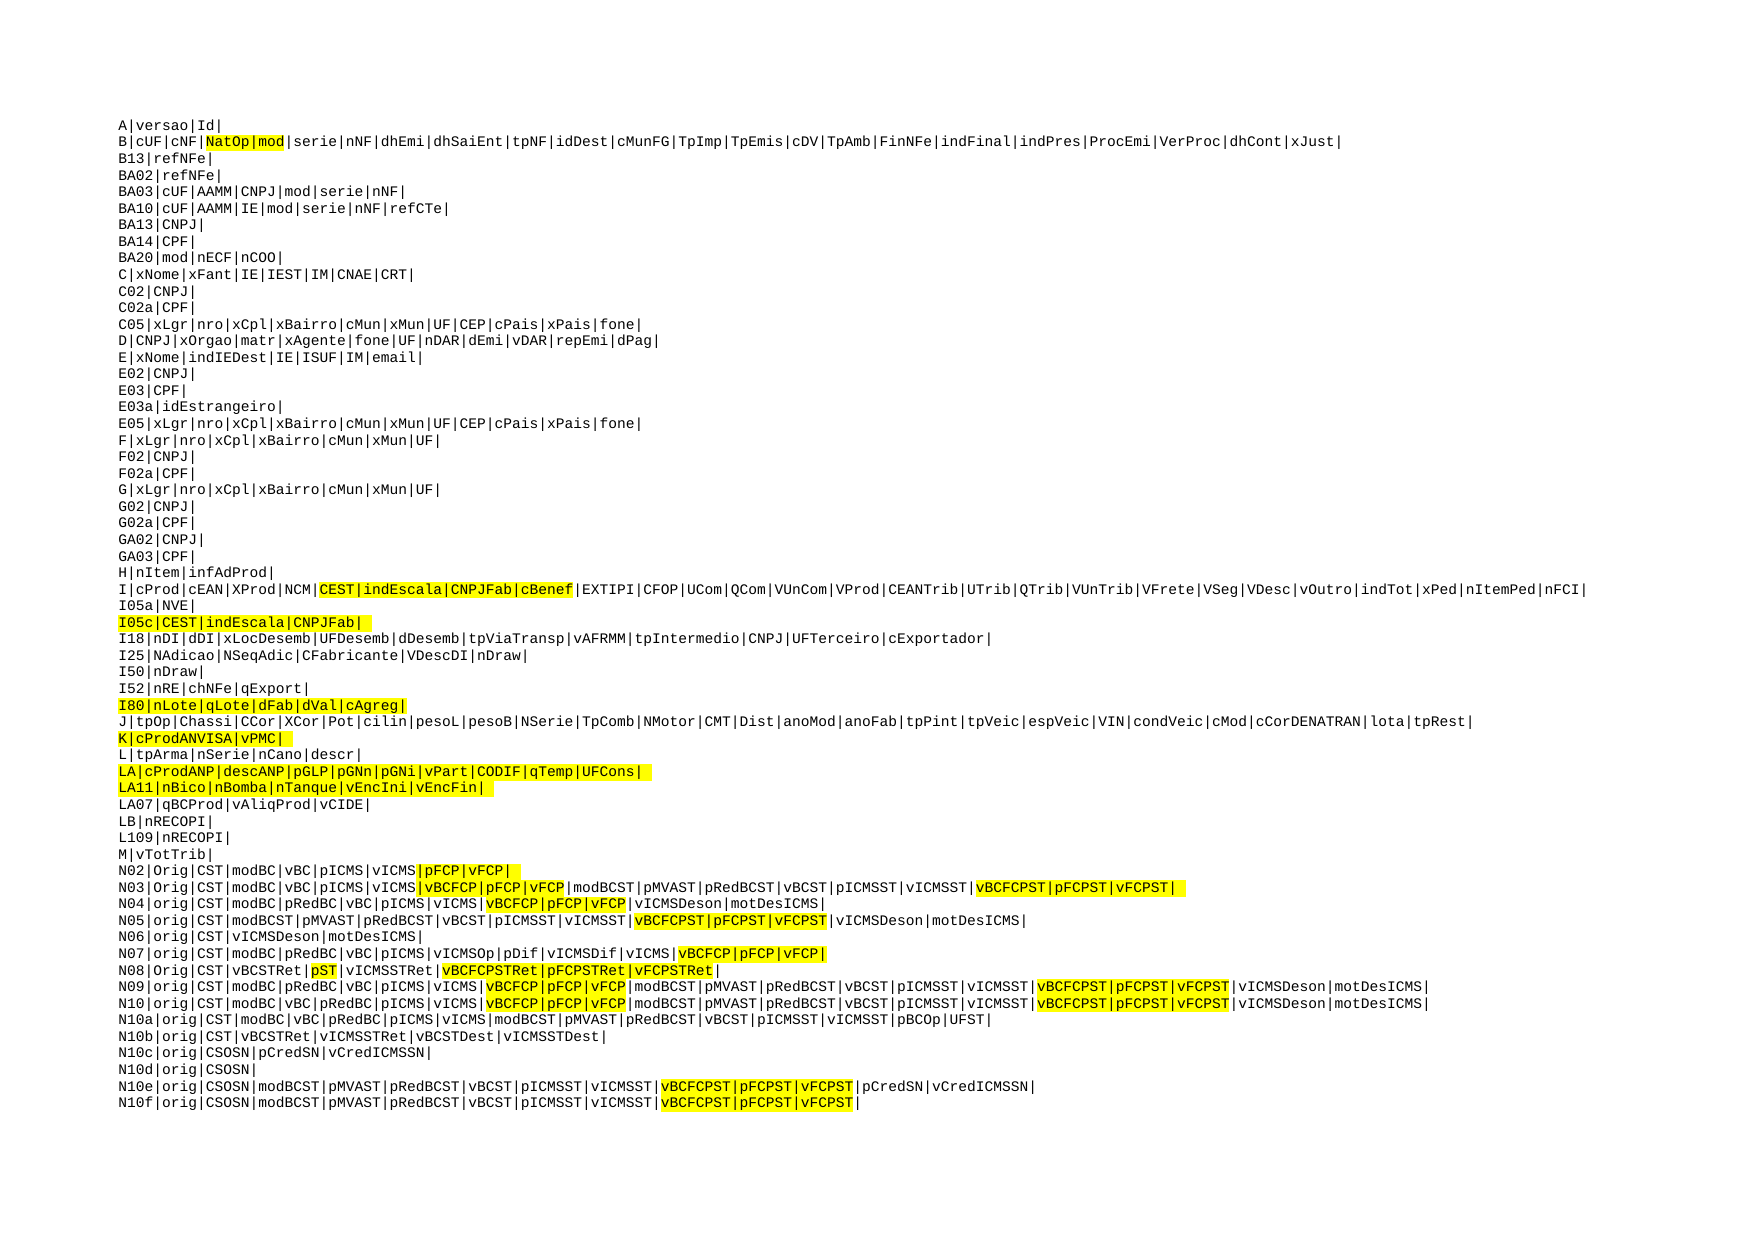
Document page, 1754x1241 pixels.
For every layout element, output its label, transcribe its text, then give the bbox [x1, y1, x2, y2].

text H|nItem|infAdProd| [118, 565, 1636, 582]
text C|xNome|xFant|IE|IEST|IM|CNAE|CRT| [118, 267, 1636, 284]
text I05a|NVE| [118, 598, 1636, 615]
text I18|nDI|dDI|xLocDesemb|UFDesemb|dDesemb|tpViaTransp|vAFRMM|tpIntermedio|CNPJ|UFTerceiro|cExportador| [118, 632, 1636, 648]
text N10|orig|CST|modBC|vBC|pRedBC|pICMS|vICMS|vBCFCP|pFCP|vFCP|modBCST|pMVAST|pRedBCST|vBCST|pICMSST|vICMSST|vBCFCPST|pFCPST|vFCPST|vICMSDeson|motDesICMS| [118, 996, 1636, 1012]
text A|versao|Id| [118, 118, 1636, 135]
text N08|Orig|CST|vBCSTRet|pST|vICMSSTRet|vBCFCPSTRet|pFCPSTRet|vFCPSTRet| [118, 963, 1636, 979]
text N10e|orig|CSOSN|modBCST|pMVAST|pRedBCST|vBCST|pICMSST|vICMSST|vBCFCPST|pFCPST|vFCPST|pCredSN|vCredICMSSN| [118, 1079, 1636, 1095]
text D|CNPJ|xOrgao|matr|xAgente|fone|UF|nDAR|dEmi|vDAR|repEmi|dPag| [118, 333, 1636, 350]
text BA03|cUF|AAMM|CNPJ|mod|serie|nNF| [118, 184, 1636, 201]
text N10a|orig|CST|modBC|vBC|pRedBC|pICMS|vICMS|modBCST|pMVAST|pRedBCST|vBCST|pICMSST|vICMSST|pBCOp|UFST| [118, 1012, 1636, 1029]
text E|xNome|indIEDest|IE|ISUF|IM|email| [118, 350, 1636, 367]
text E05|xLgr|nro|xCpl|xBairro|cMun|xMun|UF|CEP|cPais|xPais|fone| [118, 416, 1636, 433]
text M|vTotTrib| [118, 847, 1636, 863]
text N04|orig|CST|modBC|pRedBC|vBC|pICMS|vICMS|vBCFCP|pFCP|vFCP|vICMSDeson|motDesICMS| [118, 897, 1636, 913]
text BA02|refNFe| [118, 168, 1636, 184]
text L109|nRECOPI| [118, 830, 1636, 847]
text I25|NAdicao|NSeqAdic|CFabricante|VDescDI|nDraw| [118, 648, 1636, 665]
text GA03|CPF| [118, 549, 1636, 565]
text G02a|CPF| [118, 516, 1636, 532]
text C02a|CPF| [118, 300, 1636, 317]
text LB|nRECOPI| [118, 814, 1636, 830]
text N10b|orig|CST|vBCSTRet|vICMSSTRet|vBCSTDest|vICMSSTDest| [118, 1029, 1636, 1046]
text LA11|nBico|nBomba|nTanque|vEncIni|vEncFin| [118, 781, 1636, 797]
text G|xLgr|nro|xCpl|xBairro|cMun|xMun|UF| [118, 482, 1636, 499]
text E03|CPF| [118, 383, 1636, 400]
text GA02|CNPJ| [118, 532, 1636, 549]
text LA|cProdANP|descANP|pGLP|pGNn|pGNi|vPart|CODIF|qTemp|UFCons| [118, 764, 1636, 781]
text C02|CNPJ| [118, 284, 1636, 300]
text LA07|qBCProd|vAliqProd|vCIDE| [118, 797, 1636, 814]
text J|tpOp|Chassi|CCor|XCor|Pot|cilin|pesoL|pesoB|NSerie|TpComb|NMotor|CMT|Dist|anoMod|anoFab|tpPint|tpVeic|espVeic|VIN|condVeic|cMod|cCorDENATRAN|lota|tpRest| [118, 714, 1636, 731]
text N09|orig|CST|modBC|pRedBC|vBC|pICMS|vICMS|vBCFCP|pFCP|vFCP|modBCST|pMVAST|pRedBCST|vBCST|pICMSST|vICMSST|vBCFCPST|pFCPST|vFCPST|vICMSDeson|motDesICMS| [118, 979, 1636, 996]
text E02|CNPJ| [118, 367, 1636, 383]
text BA13|CNPJ| [118, 217, 1636, 234]
text B13|refNFe| [118, 151, 1636, 168]
text F02a|CPF| [118, 466, 1636, 482]
text I50|nDraw| [118, 665, 1636, 681]
text I80|nLote|qLote|dFab|dVal|cAgreg| [118, 698, 1636, 714]
text F|xLgr|nro|xCpl|xBairro|cMun|xMun|UF| [118, 433, 1636, 449]
text L|tpArma|nSerie|nCano|descr| [118, 747, 1636, 764]
text K|cProdANVISA|vPMC| [118, 731, 1636, 747]
text N07|orig|CST|modBC|pRedBC|vBC|pICMS|vICMSOp|pDif|vICMSDif|vICMS|vBCFCP|pFCP|vFCP| [118, 946, 1636, 963]
text I52|nRE|chNFe|qExport| [118, 681, 1636, 698]
text N10c|orig|CSOSN|pCredSN|vCredICMSSN| [118, 1046, 1636, 1062]
text N10f|orig|CSOSN|modBCST|pMVAST|pRedBCST|vBCST|pICMSST|vICMSST|vBCFCPST|pFCPST|vFCPST| [118, 1095, 1636, 1112]
text I05c|CEST|indEscala|CNPJFab| [118, 615, 1636, 632]
text B|cUF|cNF|NatOp|mod|serie|nNF|dhEmi|dhSaiEnt|tpNF|idDest|cMunFG|TpImp|TpEmis|cDV|TpAmb|FinNFe|indFinal|indPres|ProcEmi|VerProc|dhCont|xJust| [118, 135, 1636, 151]
text BA14|CPF| [118, 234, 1636, 251]
text E03a|idEstrangeiro| [118, 400, 1636, 416]
text N02|Orig|CST|modBC|vBC|pICMS|vICMS|pFCP|vFCP| [118, 863, 1636, 880]
text N05|orig|CST|modBCST|pMVAST|pRedBCST|vBCST|pICMSST|vICMSST|vBCFCPST|pFCPST|vFCPST|vICMSDeson|motDesICMS| [118, 913, 1636, 930]
text BA10|cUF|AAMM|IE|mod|serie|nNF|refCTe| [118, 201, 1636, 217]
text N10d|orig|CSOSN| [118, 1062, 1636, 1079]
text F02|CNPJ| [118, 449, 1636, 466]
text N06|orig|CST|vICMSDeson|motDesICMS| [118, 930, 1636, 946]
text G02|CNPJ| [118, 499, 1636, 516]
text N03|Orig|CST|modBC|vBC|pICMS|vICMS|vBCFCP|pFCP|vFCP|modBCST|pMVAST|pRedBCST|vBCST|pICMSST|vICMSST|vBCFCPST|pFCPST|vFCPST| [118, 880, 1636, 897]
text C05|xLgr|nro|xCpl|xBairro|cMun|xMun|UF|CEP|cPais|xPais|fone| [118, 317, 1636, 333]
text I|cProd|cEAN|XProd|NCM|CEST|indEscala|CNPJFab|cBenef|EXTIPI|CFOP|UCom|QCom|VUnCom|VProd|CEANTrib|UTrib|QTrib|VUnTrib|VFrete|VSeg|VDesc|vOutro|indTot|xPed|nItemPed|nFCI| [118, 582, 1636, 598]
text BA20|mod|nECF|nCOO| [118, 251, 1636, 267]
